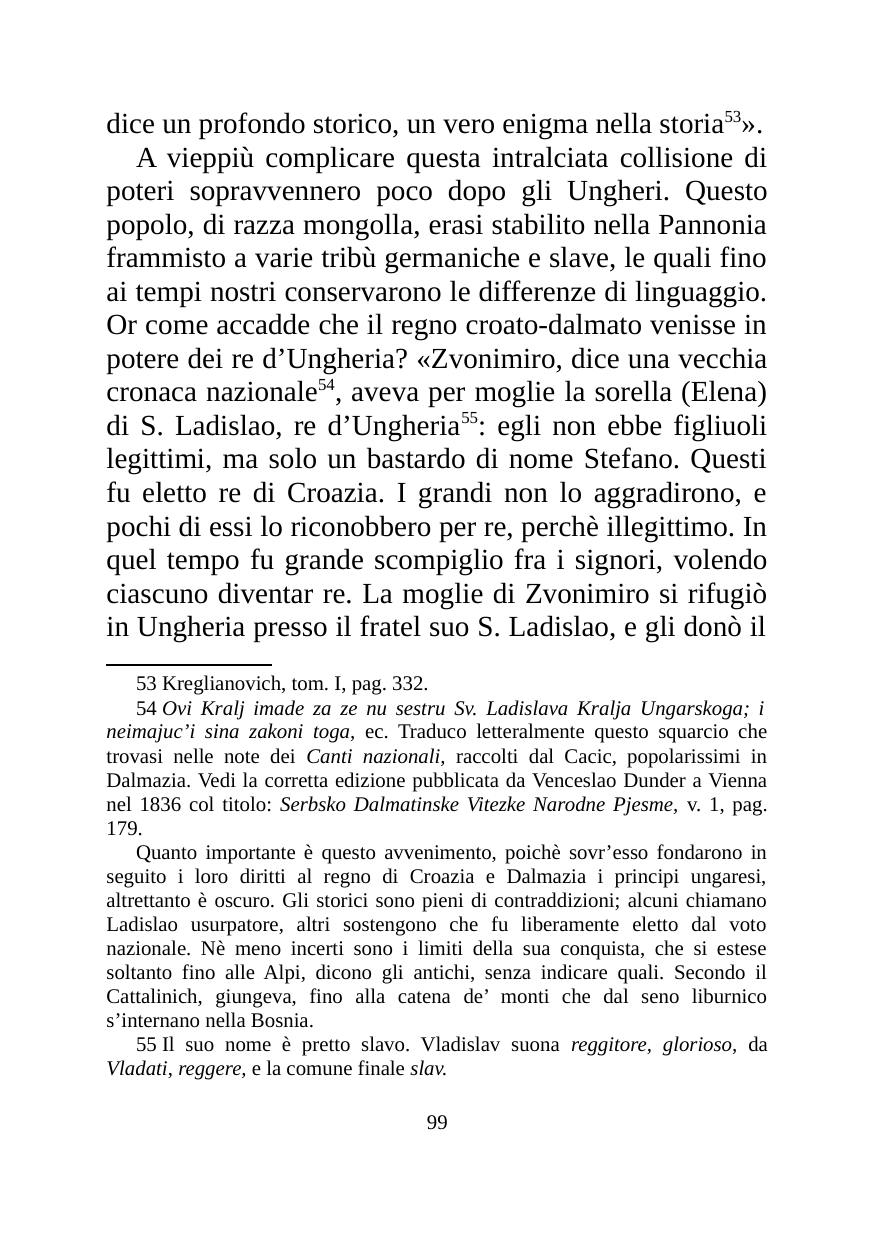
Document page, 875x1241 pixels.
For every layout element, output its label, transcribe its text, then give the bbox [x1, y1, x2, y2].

text Il suo nome è pretto slavo. Vladislav suona reggitore, glorioso, da Vladati, reggere, e la comune finale slav. [106, 1032, 768, 1080]
text Kreglianovich, tom. I, pag. 332. [106, 671, 768, 695]
text A vieppiù complicare questa intralciata collisione di poteri sopravvennero poco dopo gli Ungheri. Questo popolo, di razza mongolla, erasi stabilito nella Pannonia frammisto a varie tribù germaniche e slave, le quali fino ai tempi nostri conservarono le differenze di linguaggio. Or come accadde che il regno croato-dalmato venisse in potere dei re d’Ungheria? «Zvonimiro, dice una vecchia cronaca nazionale, aveva per moglie la sorella (Elena) di S. Ladislao, re d’Ungheria: egli non ebbe figliuoli legittimi, ma solo un bastardo di nome Stefano. Questi fu eletto re di Croazia. I grandi non lo aggradirono, e pochi di essi lo riconobbero per re, perchè illegittimo. In quel tempo fu grande scompiglio fra i signori, volendo ciascuno diventar re. La moglie di Zvonimiro si rifugiò in Ungheria presso il fratel suo S. Ladislao, e gli donò il [106, 140, 768, 643]
text dice un profondo storico, un vero enigma nella storia». [106, 106, 768, 140]
text Ovi Kralj imade za ze nu sestru Sv. Ladislava Kralja Ungarskoga; i neimajuc’i sina zakoni toga, ec. Traduco letteralmente questo squarcio che trovasi nelle note dei Canti nazionali, raccolti dal Cacic, popolarissimi in Dalmazia. Vedi la corretta edizione pubblicata da Venceslao Dunder a Vienna nel 1836 col titolo: Serbsko Dalmatinske Vitezke Narodne Pjesme, v. 1, pag. 179. [106, 695, 768, 840]
text Quanto importante è questo avvenimento, poichè sovr’esso fondarono in seguito i loro diritti al regno di Croazia e Dalmazia i principi ungaresi, altrettanto è oscuro. Gli storici sono pieni di contraddizioni; alcuni chiamano Ladislao usurpatore, altri sostengono che fu liberamente eletto dal voto nazionale. Nè meno incerti sono i limiti della sua conquista, che si estese soltanto fino alle Alpi, dicono gli antichi, senza indicare quali. Secondo il Cattalinich, giungeva, fino alla catena de’ monti che dal seno liburnico s’internano nella Bosnia. [106, 840, 768, 1032]
